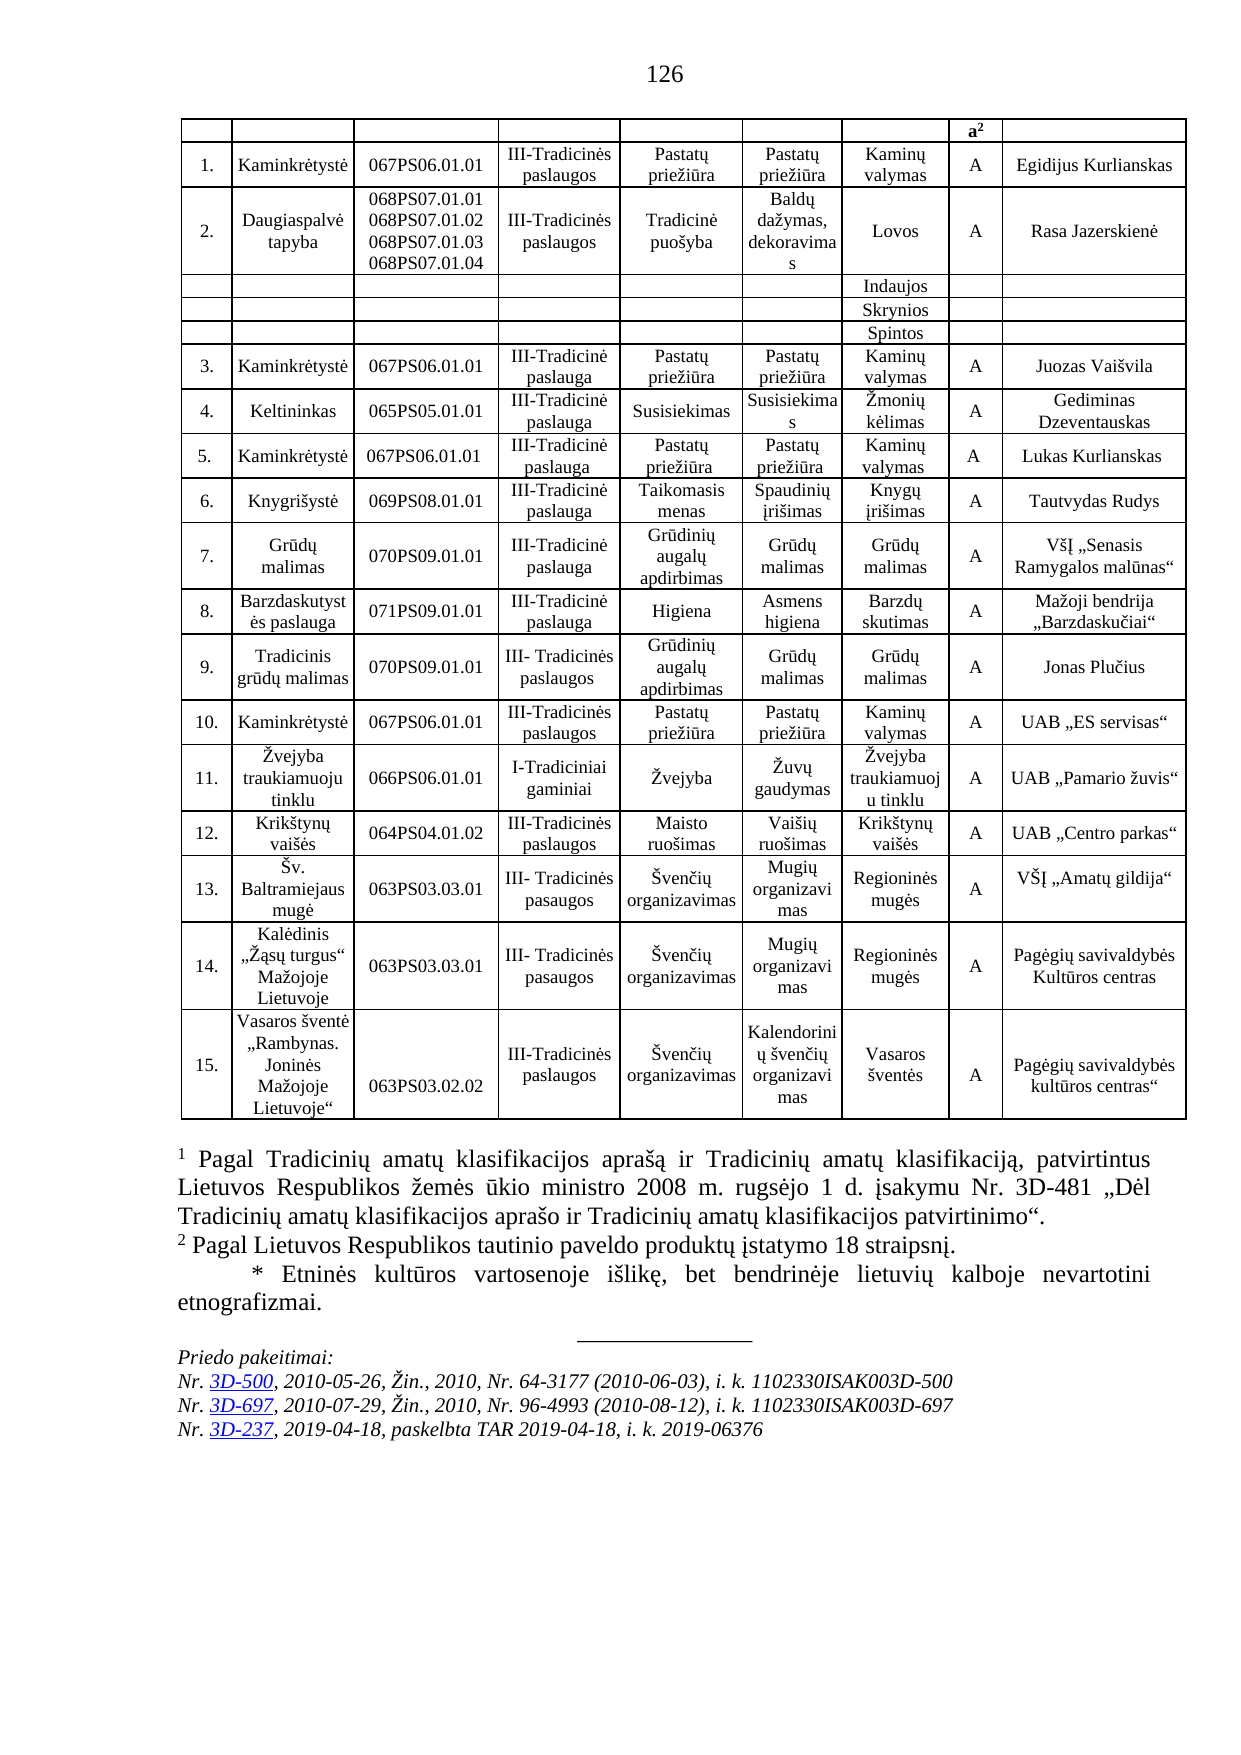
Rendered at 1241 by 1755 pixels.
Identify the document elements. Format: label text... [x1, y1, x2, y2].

text * Etninės kultūros vartosenoje išlikę, bet bendrinėje lietuvių kalboje nevartotini etnografizmai. [177, 1259, 1152, 1316]
text Priedo pakeitimai: [177, 1345, 1152, 1369]
text 1 Pagal Tradicinių amatų klasifikacijos aprašą ir Tradicinių amatų klasifikaciją, patvirtintus Lietuvos Respublikоs žemės ūkio ministro 2008 m. rugsėjo 1 d. įsakymu Nr. 3D-481 „Dėl Tradicinių amatų klasifikacijos aprašo ir Tradicinių amatų klasifikacijos patvirtinimo“. [177, 1144, 1152, 1230]
text Nr. 3D-697, 2010-07-29, Žin., 2010, Nr. 96-4993 (2010-08-12), i. k. 1102330ISAK003D-697 [177, 1393, 1152, 1417]
text 2 Pagal Lietuvos Respublikоs tautinio paveldo produktų įstatymo 18 straipsnį. [177, 1230, 1152, 1259]
text ______________ [177, 1316, 1152, 1345]
text Nr. 3D-237, 2019-04-18, paskelbta TAR 2019-04-18, i. k. 2019-06376 [177, 1417, 1152, 1441]
text Nr. 3D-500, 2010-05-26, Žin., 2010, Nr. 64-3177 (2010-06-03), i. k. 1102330ISAK003D-500 [177, 1369, 1152, 1393]
